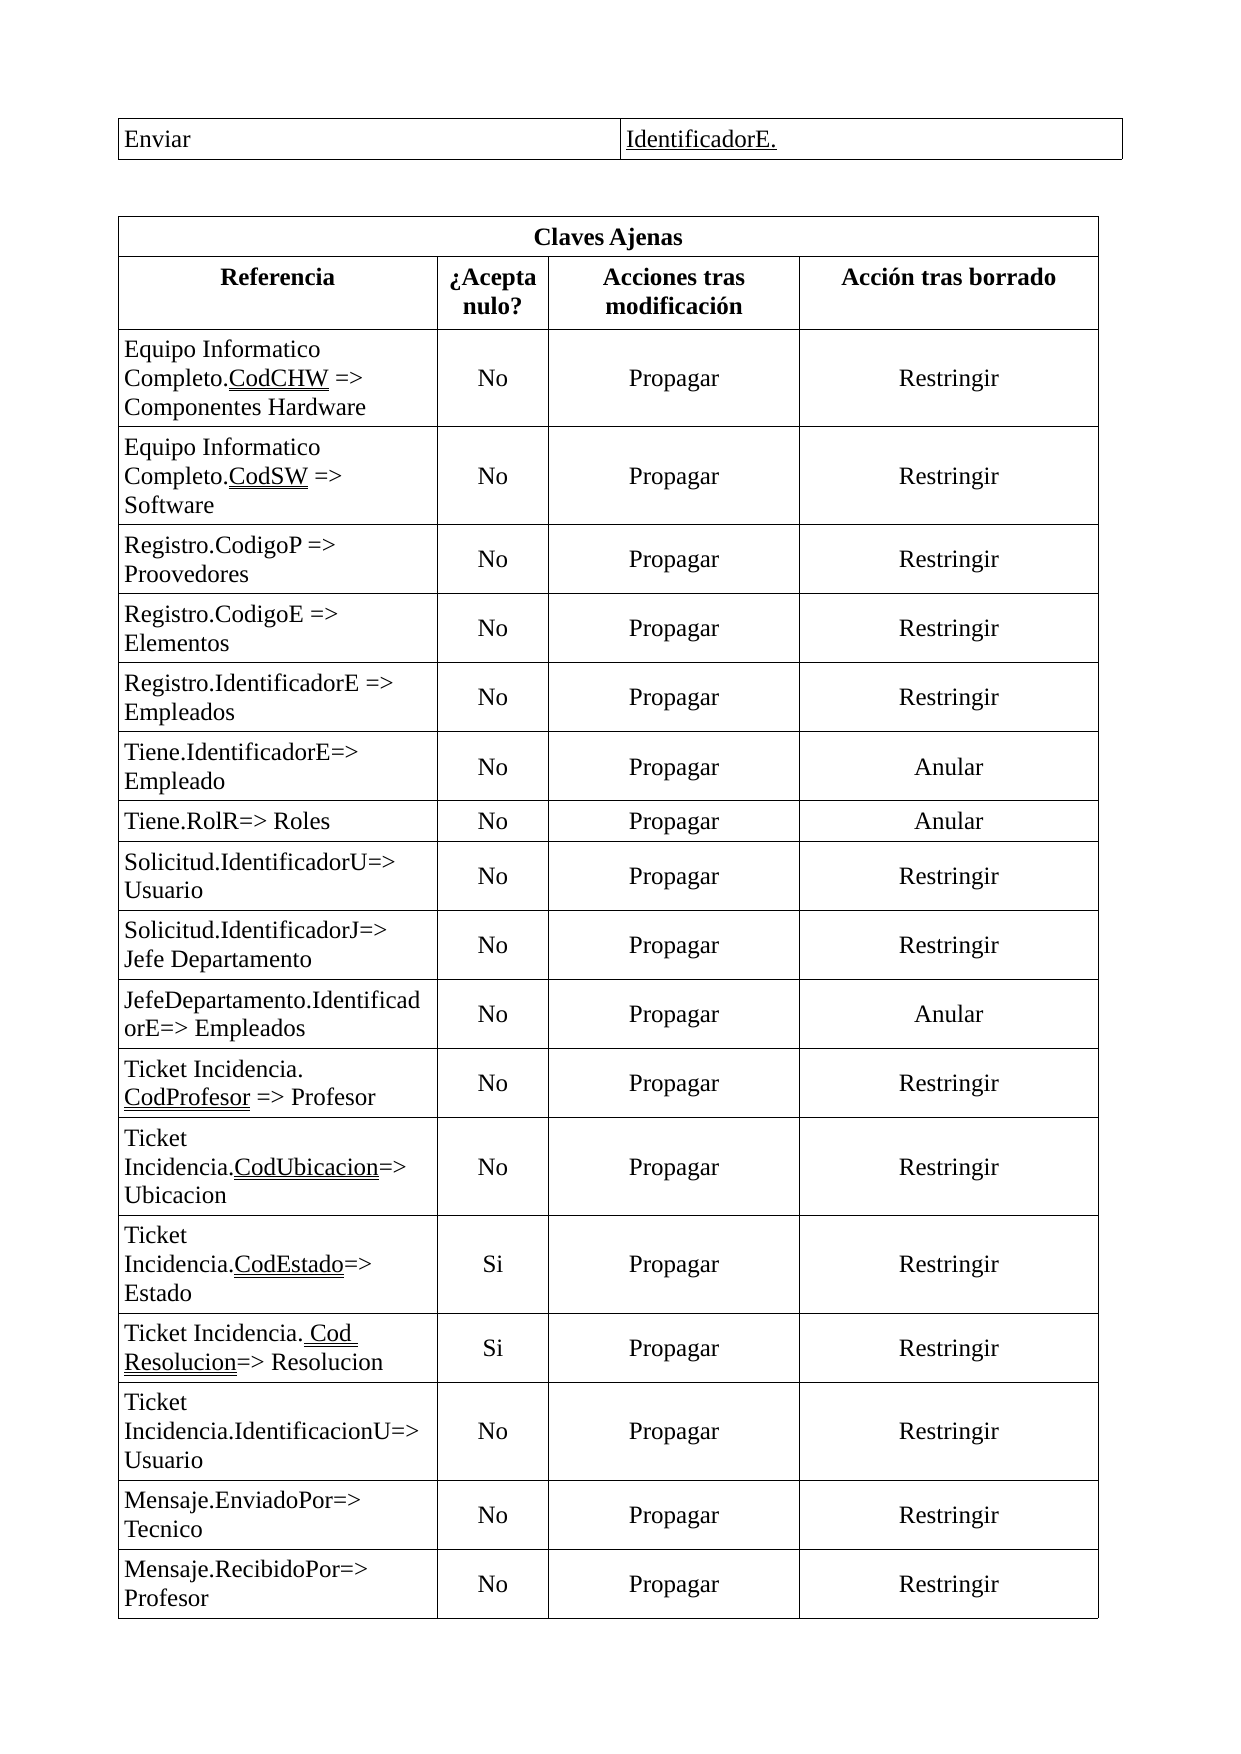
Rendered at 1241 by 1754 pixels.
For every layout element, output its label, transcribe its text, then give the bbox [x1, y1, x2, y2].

table_cell No [438, 427, 548, 524]
table_cell Propagar [549, 1481, 799, 1548]
table_cell Propagar [549, 980, 799, 1048]
table_cell Registro.IdentificadorE => Empleados [119, 663, 437, 731]
table_cell Restringir [800, 1216, 1098, 1313]
table_cell Solicitud.IdentificadorJ=> Jefe Departamento [119, 911, 437, 979]
table_cell Restringir [800, 1481, 1098, 1548]
table_cell Restringir [800, 1314, 1098, 1382]
table_cell Propagar [549, 1383, 799, 1479]
table_cell Restringir [800, 1049, 1098, 1117]
table_cell Propagar [549, 525, 799, 593]
table_cell No [438, 594, 548, 662]
table_cell Propagar [549, 1049, 799, 1117]
table_cell Enviar [119, 119, 620, 158]
table_cell No [438, 1118, 548, 1215]
table_cell Ticket Incidencia. Cod Resolucion=> Resolucion [119, 1314, 437, 1382]
table_cell Restringir [800, 842, 1098, 910]
table_cell Propagar [549, 1314, 799, 1382]
table_cell Ticket Incidencia.CodUbicacion=> Ubicacion [119, 1118, 437, 1215]
table_cell Referencia [119, 257, 437, 328]
table_cell Restringir [800, 1118, 1098, 1215]
table_cell No [438, 1383, 548, 1479]
table_cell Propagar [549, 842, 799, 910]
table_cell Propagar [549, 1118, 799, 1215]
table_cell JefeDepartamento.IdentificadorE=> Empleados [119, 980, 437, 1048]
table_cell No [438, 1049, 548, 1117]
table_cell Acciones tras modificación [549, 257, 799, 328]
table_cell Restringir [800, 663, 1098, 731]
table_cell Mensaje.RecibidoPor=> Profesor [119, 1550, 437, 1618]
table_cell Restringir [800, 911, 1098, 979]
table_cell Tiene.RolR=> Roles [119, 801, 437, 841]
table_header Claves Ajenas [119, 217, 1098, 256]
table_cell No [438, 1550, 548, 1618]
table_cell Propagar [549, 427, 799, 524]
table_cell Mensaje.EnviadoPor=> Tecnico [119, 1481, 437, 1548]
table_cell No [438, 663, 548, 731]
table_cell Propagar [549, 663, 799, 731]
table_cell Propagar [549, 732, 799, 800]
table_cell Ticket Incidencia.IdentificacionU=> Usuario [119, 1383, 437, 1479]
table_cell Restringir [800, 330, 1098, 426]
table_cell Propagar [549, 911, 799, 979]
table_cell Ticket Incidencia. CodProfesor => Profesor [119, 1049, 437, 1117]
table_cell Acción tras borrado [800, 257, 1098, 328]
table_cell Registro.CodigoE => Elementos [119, 594, 437, 662]
table_cell No [438, 980, 548, 1048]
table_cell Anular [800, 980, 1098, 1048]
table_cell Tiene.IdentificadorE=> Empleado [119, 732, 437, 800]
table_cell Propagar [549, 801, 799, 841]
table_cell Restringir [800, 525, 1098, 593]
table_cell No [438, 801, 548, 841]
table_cell Propagar [549, 1216, 799, 1313]
table_cell Registro.CodigoP => Proovedores [119, 525, 437, 593]
table_cell Restringir [800, 1550, 1098, 1618]
table_cell No [438, 911, 548, 979]
table_cell Si [438, 1216, 548, 1313]
table_cell Restringir [800, 594, 1098, 662]
table_cell No [438, 842, 548, 910]
table_cell Solicitud.IdentificadorU=> Usuario [119, 842, 437, 910]
table_cell No [438, 525, 548, 593]
table_cell IdentificadorE. [621, 119, 1122, 158]
table_cell No [438, 1481, 548, 1548]
table_cell Anular [800, 801, 1098, 841]
table_cell Equipo Informatico Completo.CodCHW => Componentes Hardware [119, 330, 437, 426]
table_cell Ticket Incidencia.CodEstado=> Estado [119, 1216, 437, 1313]
table_cell Anular [800, 732, 1098, 800]
table_cell No [438, 732, 548, 800]
table_cell ¿Acepta nulo? [438, 257, 548, 328]
table_cell Equipo Informatico Completo.CodSW => Software [119, 427, 437, 524]
table_cell Propagar [549, 330, 799, 426]
table_cell Si [438, 1314, 548, 1382]
table_cell Restringir [800, 427, 1098, 524]
table_cell Restringir [800, 1383, 1098, 1479]
table_cell Propagar [549, 1550, 799, 1618]
table_cell Propagar [549, 594, 799, 662]
table_cell No [438, 330, 548, 426]
